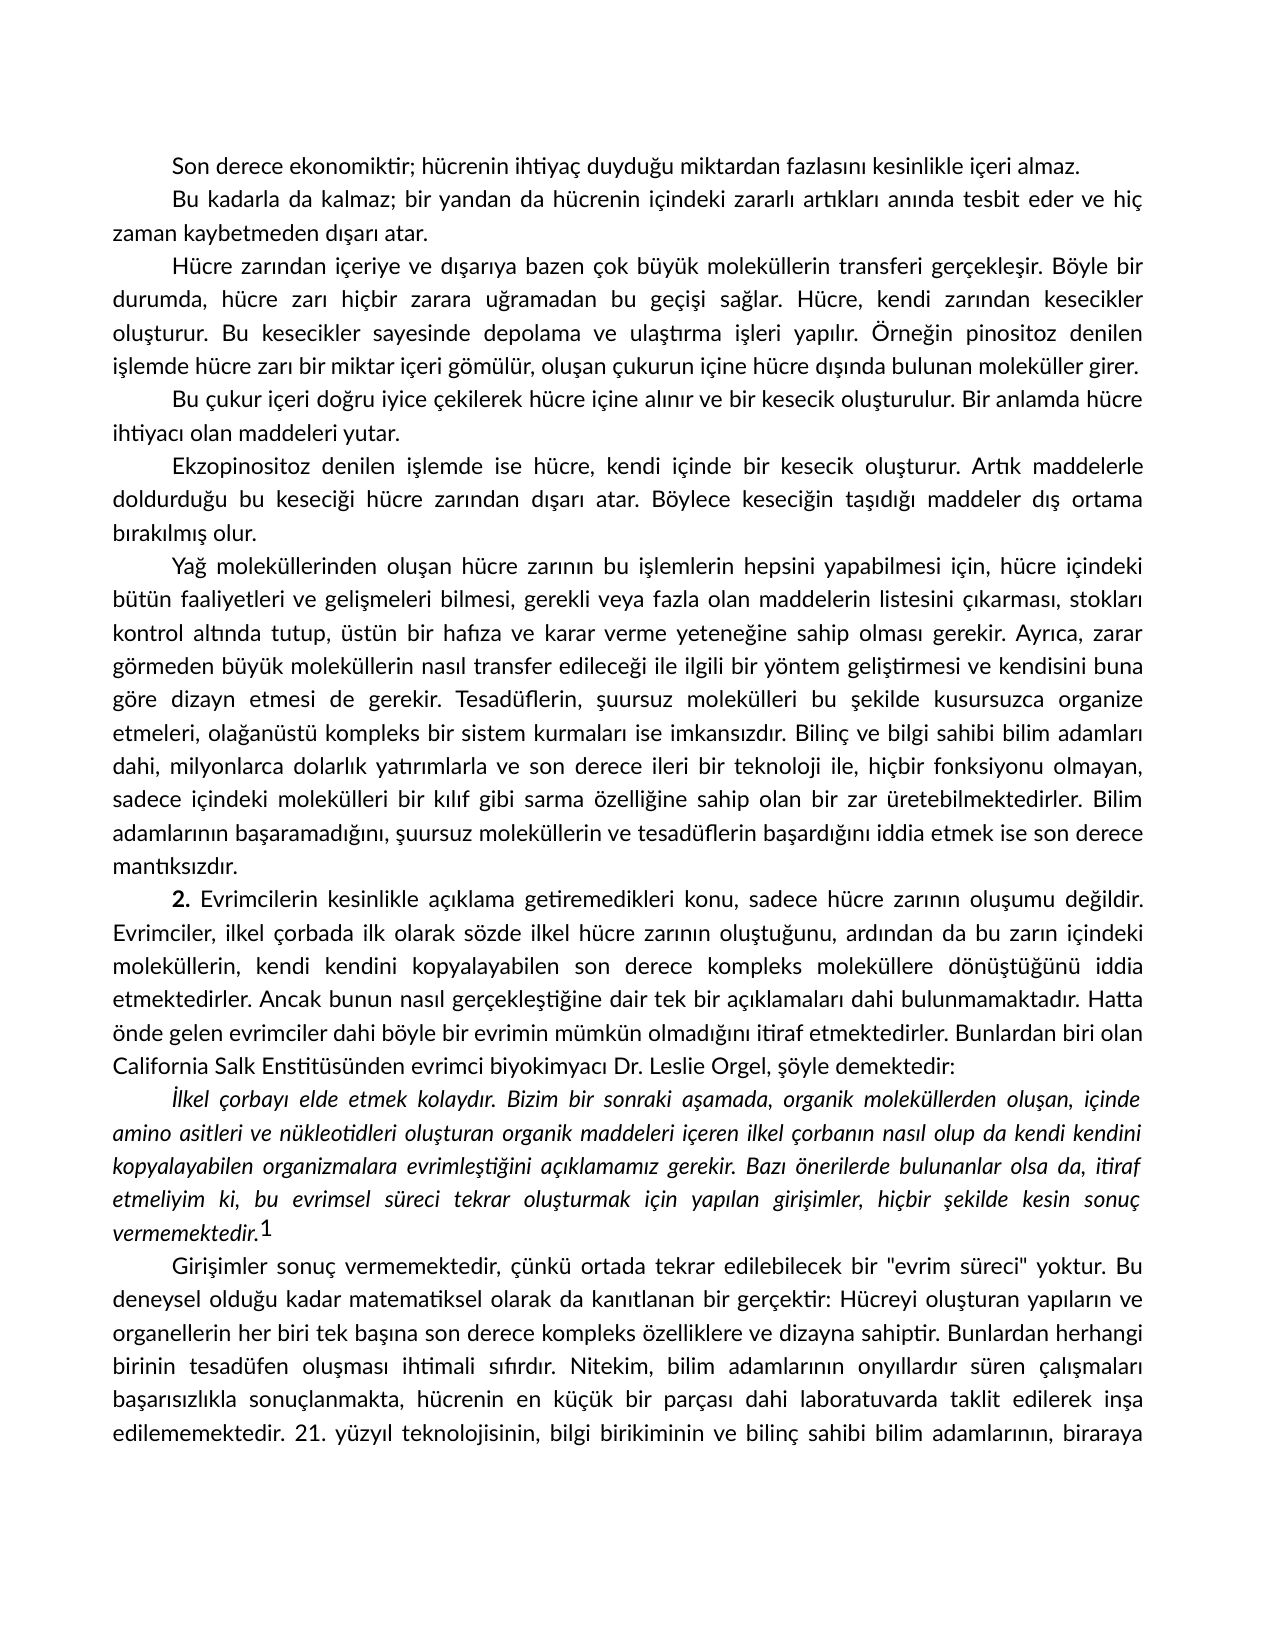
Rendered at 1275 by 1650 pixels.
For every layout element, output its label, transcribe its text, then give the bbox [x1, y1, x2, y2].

text 2. Evrimcilerin kesinlikle açıklama getiremedikleri konu, sadece hücre zarının oluşumu değildir. Evrimciler, ilkel çorbada ilk olarak sözde ilkel hücre zarının oluştuğunu, ardından da bu zarın içindeki moleküllerin, kendi kendini kopyalayabilen son derece kompleks moleküllere dönüştüğünü iddia etmektedirler. Ancak bunun nasıl gerçekleştiğine dair tek bir açıklamaları dahi bulunmamaktadır. Hatta önde gelen evrimciler dahi böyle bir evrimin mümkün olmadığını itiraf etmektedirler. Bunlardan biri olan California Salk Enstitüsünden evrimci biyokimyacı Dr. Leslie Orgel, şöyle demektedir: [112, 881, 1145, 1081]
text Son derece ekonomiktir; hücrenin ihtiyaç duyduğu miktardan fazlasını kesinlikle içeri almaz. [112, 148, 1145, 181]
text Yağ moleküllerinden oluşan hücre zarının bu işlemlerin hepsini yapabilmesi için, hücre içindeki bütün faaliyetleri ve gelişmeleri bilmesi, gerekli veya fazla olan maddelerin listesini çıkarması, stokları kontrol altında tutup, üstün bir hafıza ve karar verme yeteneğine sahip olması gerekir. Ayrıca, zarar görmeden büyük moleküllerin nasıl transfer edileceği ile ilgili bir yöntem geliştirmesi ve kendisini buna göre dizayn etmesi de gerekir. Tesadüflerin, şuursuz molekülleri bu şekilde kusursuzca organize etmeleri, olağanüstü kompleks bir sistem kurmaları ise imkansızdır. Bilinç ve bilgi sahibi bilim adamları dahi, milyonlarca dolarlık yatırımlarla ve son derece ileri bir teknoloji ile, hiçbir fonksiyonu olmayan, sadece içindeki molekülleri bir kılıf gibi sarma özelliğine sahip olan bir zar üretebilmektedirler. Bilim adamlarının başaramadığını, şuursuz moleküllerin ve tesadüflerin başardığını iddia etmek ise son derece mantıksızdır. [112, 548, 1145, 881]
text Bu kadarla da kalmaz; bir yandan da hücrenin içindeki zararlı artıkları anında tesbit eder ve hiç zaman kaybetmeden dışarı atar. [112, 181, 1145, 248]
text Hücre zarından içeriye ve dışarıya bazen çok büyük moleküllerin transferi gerçekleşir. Böyle bir durumda, hücre zarı hiçbir zarara uğramadan bu geçişi sağlar. Hücre, kendi zarından kesecikler oluşturur. Bu kesecikler sayesinde depolama ve ulaştırma işleri yapılır. Örneğin pinositoz denilen işlemde hücre zarı bir miktar içeri gömülür, oluşan çukurun içine hücre dışında bulunan moleküller girer. [112, 248, 1145, 381]
text Bu çukur içeri doğru iyice çekilerek hücre içine alınır ve bir kesecik oluşturulur. Bir anlamda hücre ihtiyacı olan maddeleri yutar. [112, 381, 1145, 448]
text Girişimler sonuç vermemektedir, çünkü ortada tekrar edilebilecek bir "evrim süreci" yoktur. Bu deneysel olduğu kadar matematiksel olarak da kanıtlanan bir gerçektir: Hücreyi oluşturan yapıların ve organellerin her biri tek başına son derece kompleks özelliklere ve dizayna sahiptir. Bunlardan herhangi birinin tesadüfen oluşması ihtimali sıfırdır. Nitekim, bilim adamlarının onyıllardır süren çalışmaları başarısızlıkla sonuçlanmakta, hücrenin en küçük bir parçası dahi laboratuvarda taklit edilerek inşa edilememektedir. 21. yüzyıl teknolojisinin, bilgi birikiminin ve bilinç sahibi bilim adamlarının, biraraya [112, 1248, 1145, 1448]
text İlkel çorbayı elde etmek kolaydır. Bizim bir sonraki aşamada, organik moleküllerden oluşan, içinde amino asitleri ve nükleotidleri oluşturan organik maddeleri içeren ilkel çorbanın nasıl olup da kendi kendini kopyalayabilen organizmalara evrimleştiğini açıklamamız gerekir. Bazı önerilerde bulunanlar olsa da, itiraf etmeliyim ki, bu evrimsel süreci tekrar oluşturmak için yapılan girişimler, hiçbir şekilde kesin sonuç vermemektedir.1 [112, 1081, 1145, 1248]
text Ekzopinositoz denilen işlemde ise hücre, kendi içinde bir kesecik oluşturur. Artık maddelerle doldurduğu bu keseciği hücre zarından dışarı atar. Böylece keseciğin taşıdığı maddeler dış ortama bırakılmış olur. [112, 448, 1145, 548]
